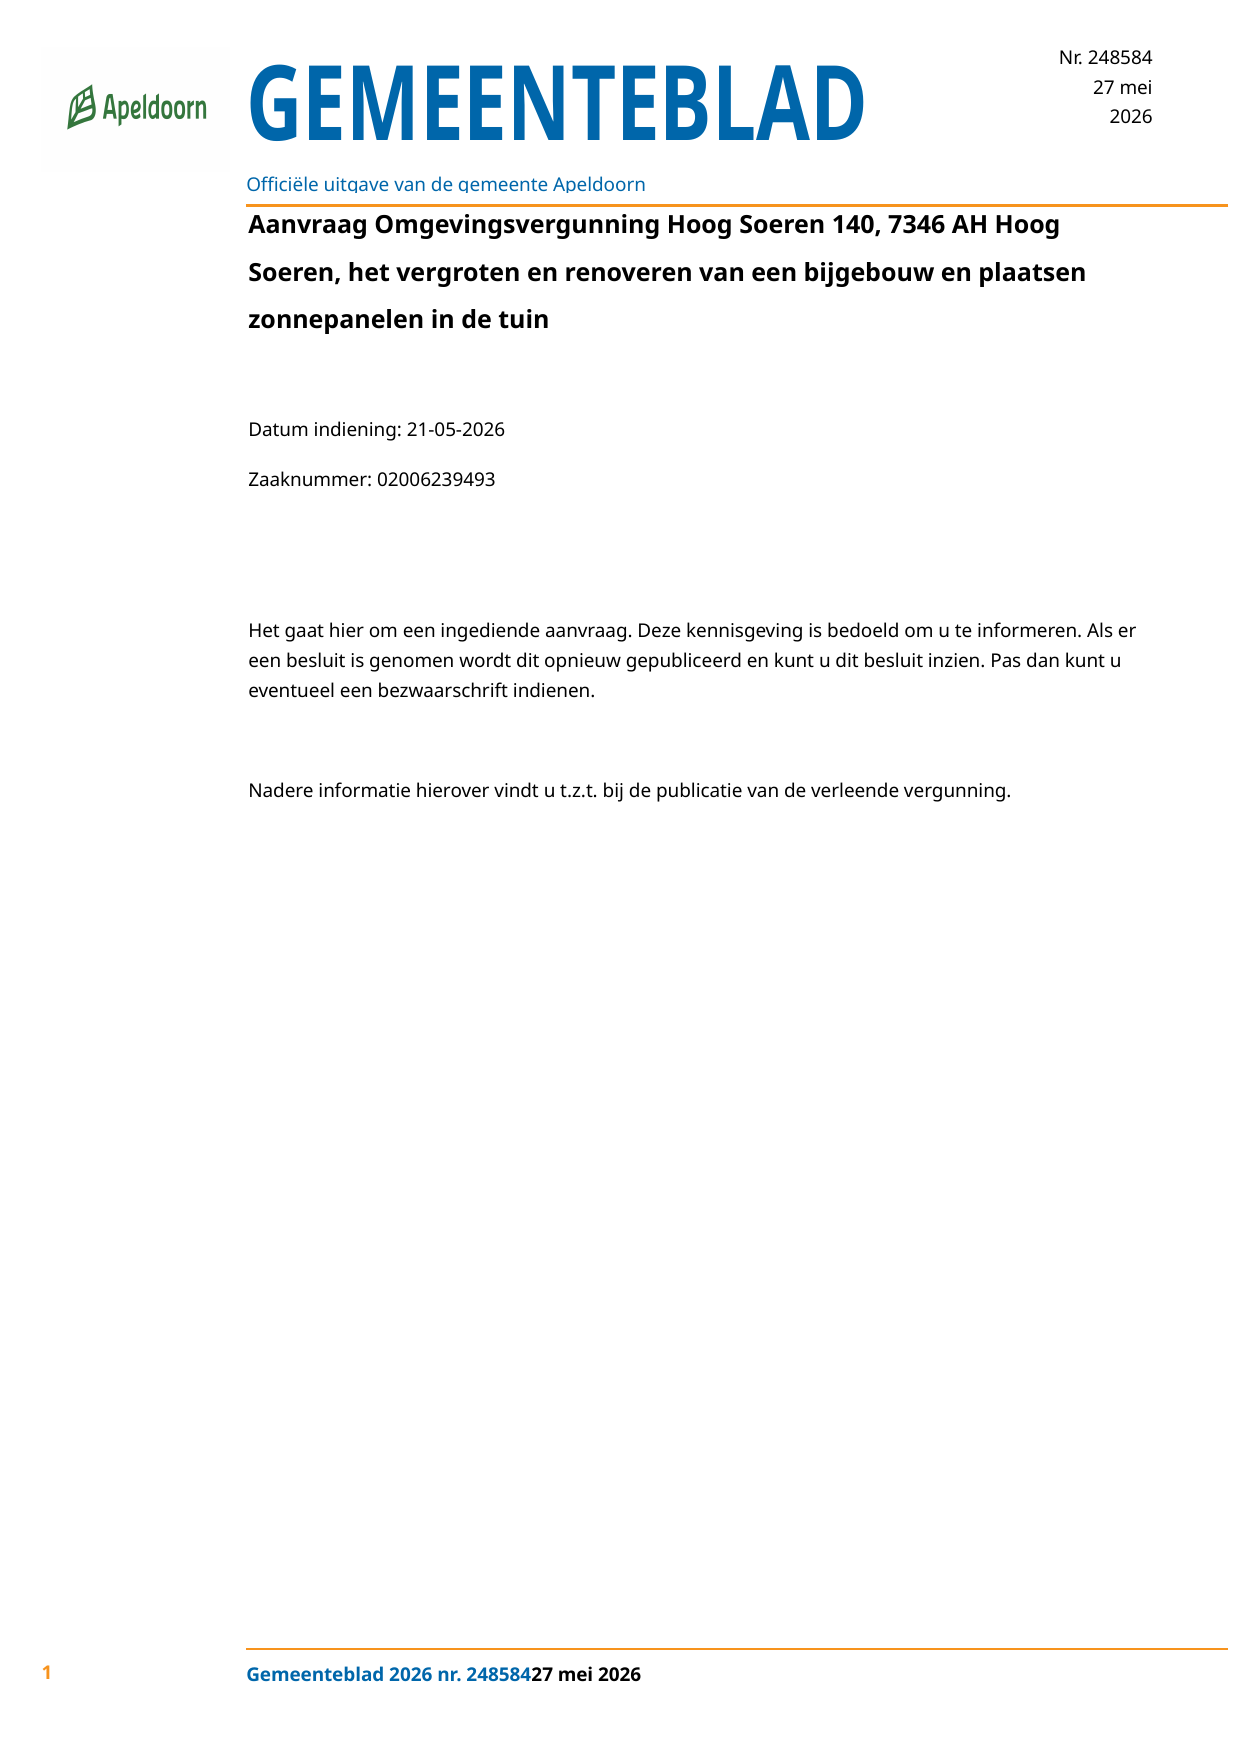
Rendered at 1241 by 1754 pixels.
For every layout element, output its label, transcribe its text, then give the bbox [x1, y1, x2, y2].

text Datum indiening: 21-05-2026 [248, 416, 1152, 442]
picture [41, 47, 231, 172]
text Nadere informatie hierover vindt u t.z.t. bij de publicatie van de verleende vergunning. [248, 778, 1152, 803]
text Zaaknummer: 02006239493 [248, 466, 1152, 492]
text Het gaat hier om een ingediende aanvraag. Deze kennisgeving is bedoeld om u te informeren. Als er een besluit is genomen wordt dit opnieuw gepubliceerd en kunt u dit besluit inzien. Pas dan kunt u eventueel een bezwaarschrift indienen. [248, 618, 1152, 702]
text Aanvraag Omgevingsvergunning Hoog Soeren 140, 7346 AH Hoog Soeren, het vergroten en renoveren van een bijgebouw en plaatsen zonnepanelen in de tuin [248, 207, 1152, 336]
